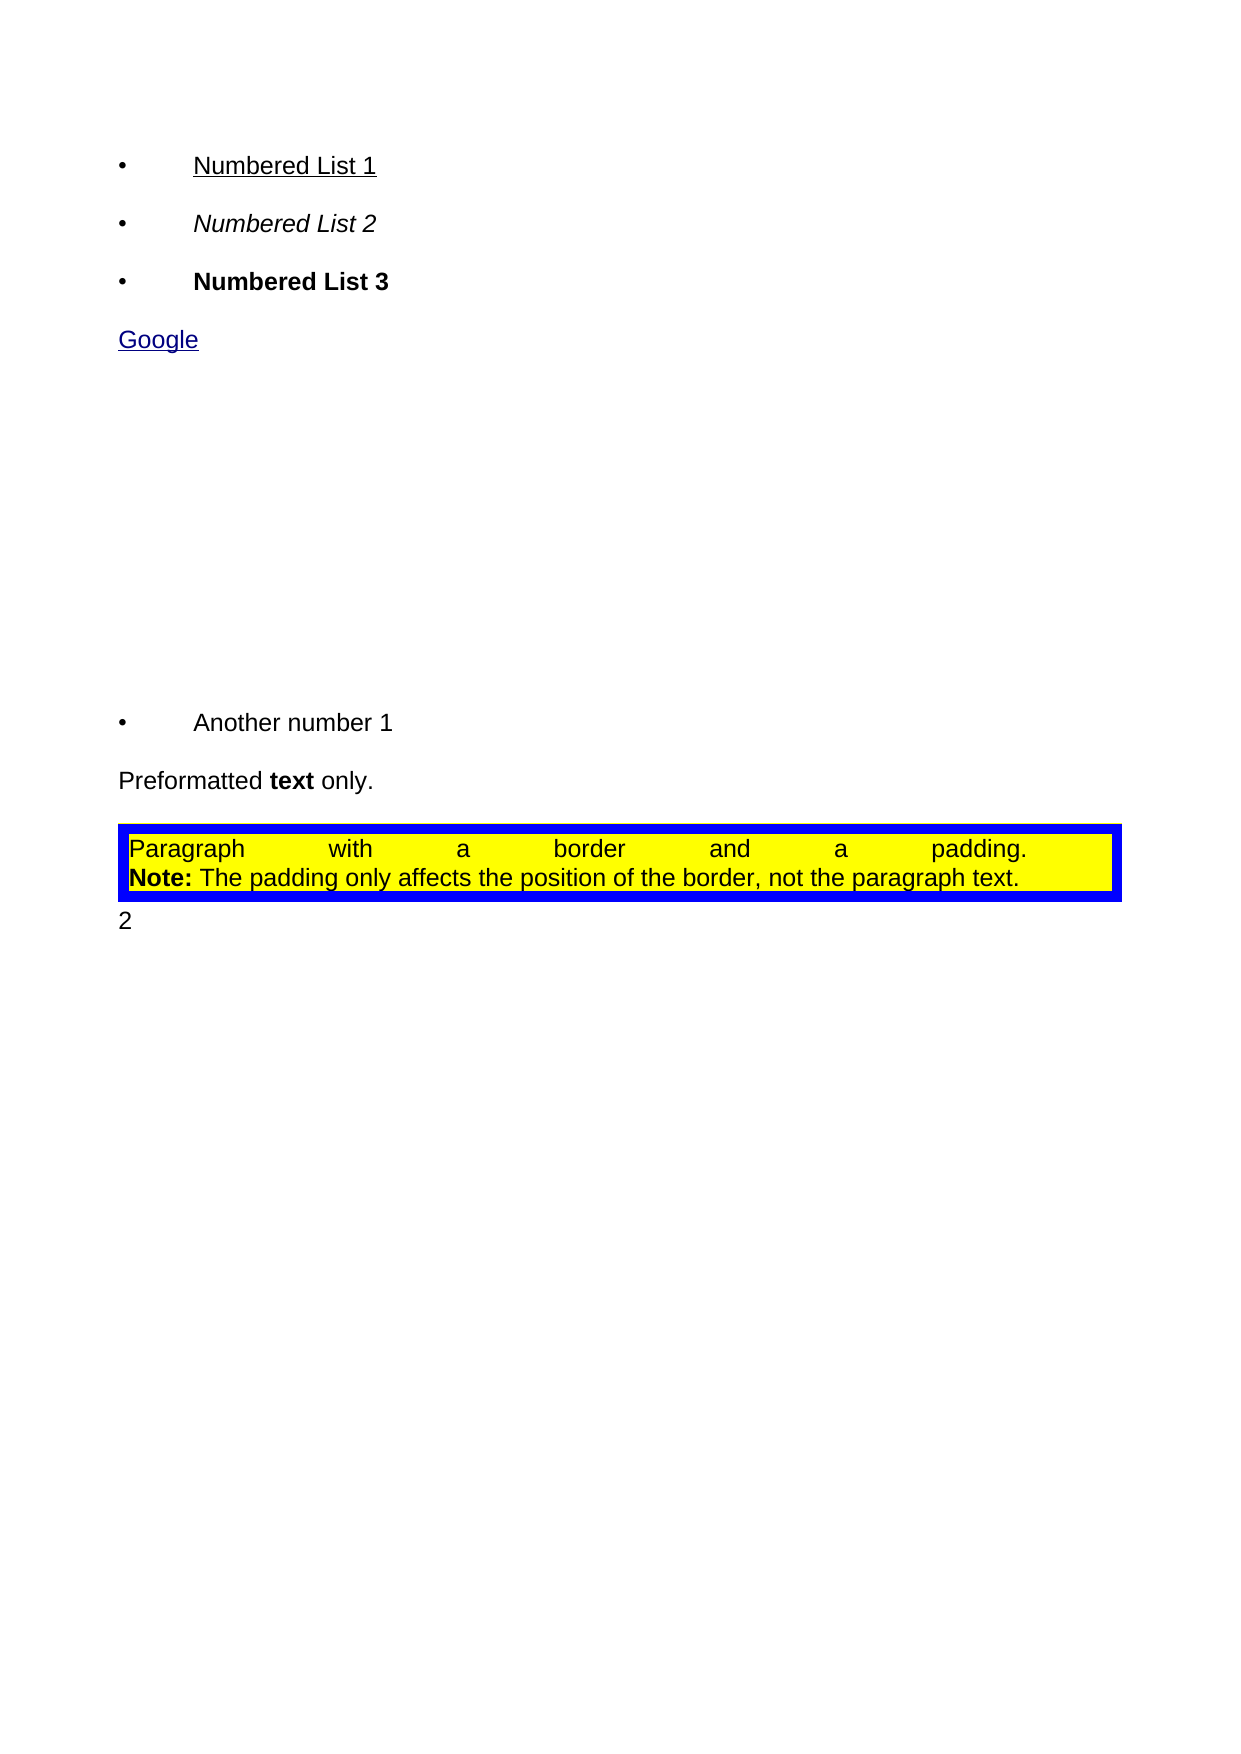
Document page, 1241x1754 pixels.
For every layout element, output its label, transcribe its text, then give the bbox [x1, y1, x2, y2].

text Paragraph with a border and a padding. Note: The padding only affects the position of the border, not the paragraph text. [129, 834, 1112, 891]
list Another number 1 [118, 708, 1122, 736]
text Google [118, 325, 1122, 354]
list Numbered List 2 [118, 209, 1122, 238]
list Numbered List 3 [118, 267, 1122, 296]
list Numbered List 1 [118, 151, 1122, 180]
text Preformatted text only. [118, 766, 1122, 794]
